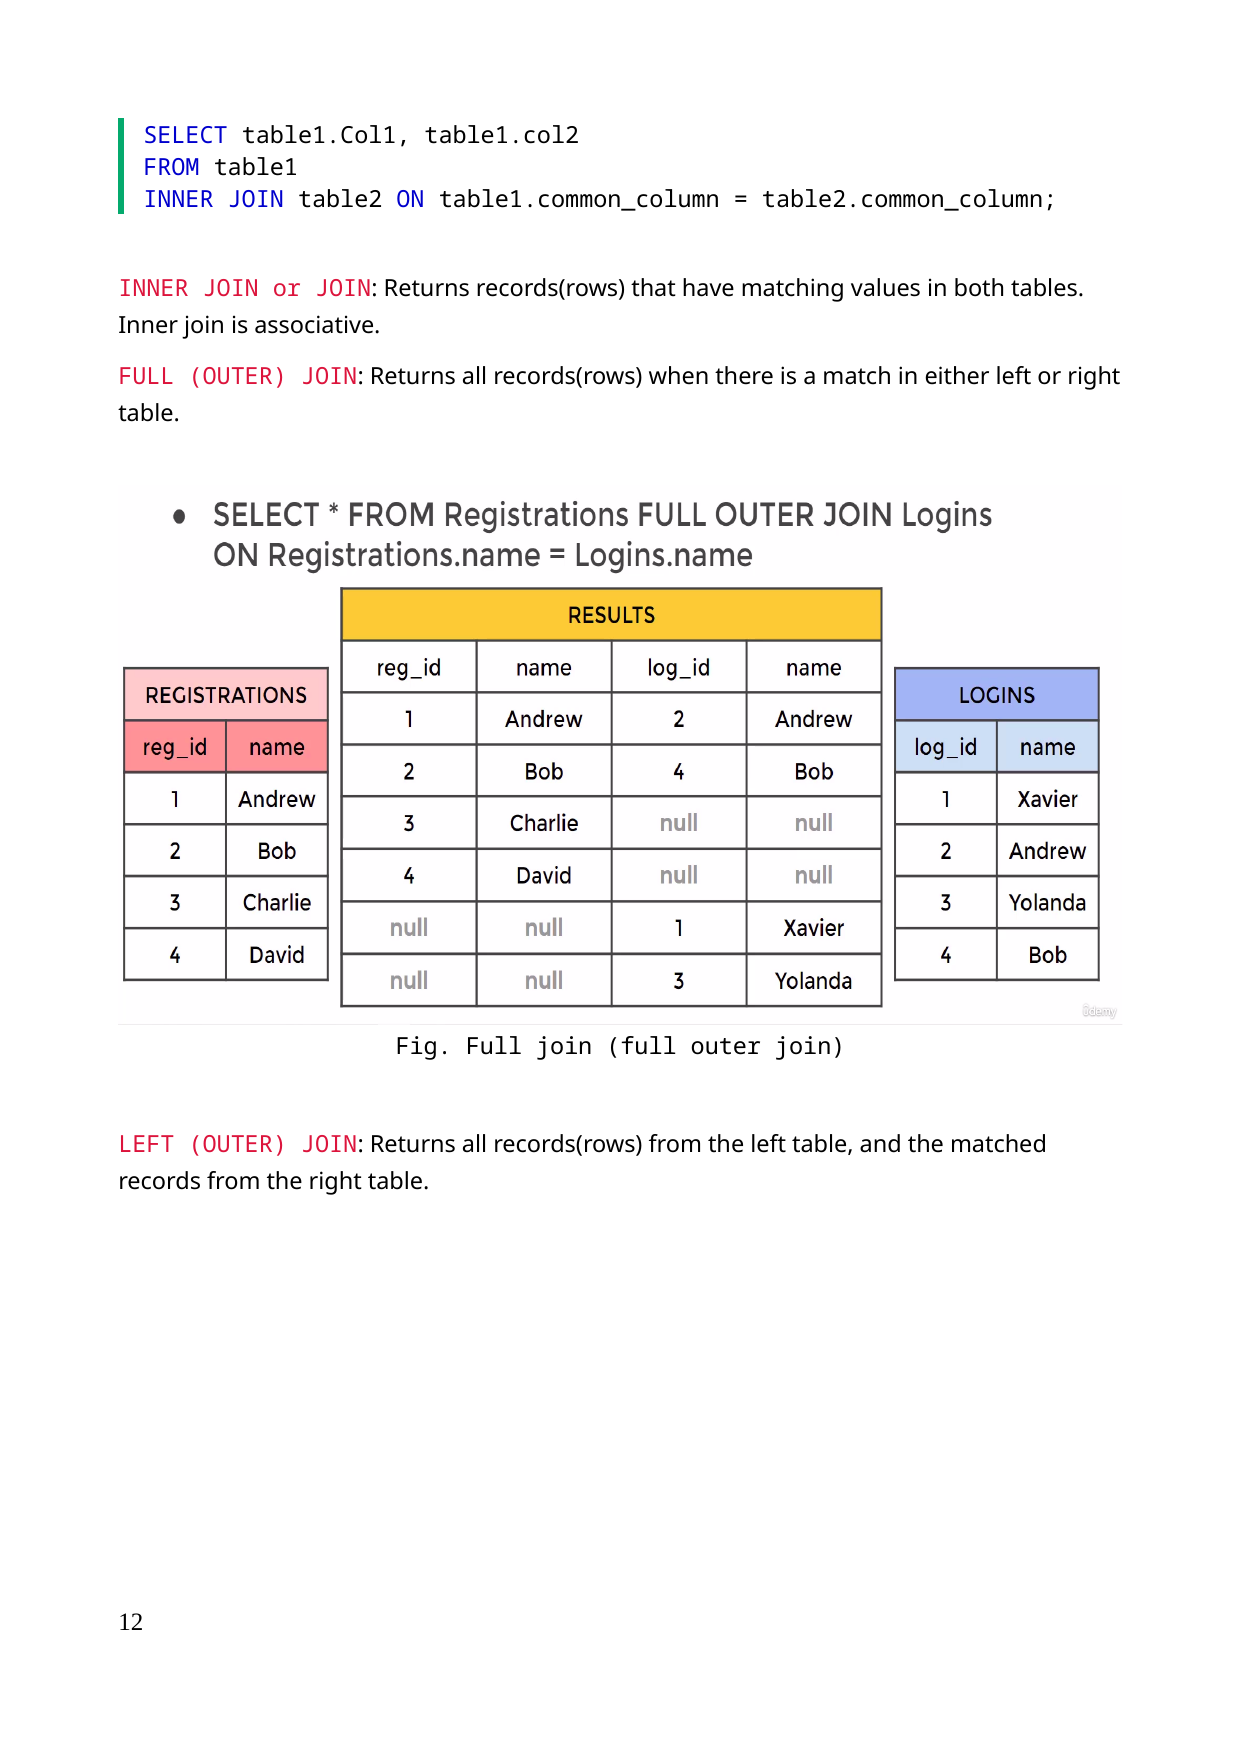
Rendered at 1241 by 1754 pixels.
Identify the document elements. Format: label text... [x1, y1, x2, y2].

text LEFT (OUTER) JOIN: Returns all records(rows) from the left table, and the matched records from the right table. [118, 1128, 1122, 1197]
text SELECT table1.Col1, table1.col2 FROM table1 INNER JOIN table2 ON table1.common_column = table2.common_column; [124, 118, 1122, 214]
text INNER JOIN or JOIN: Returns records(rows) that have matching values in both tables. Inner join is associative. [118, 272, 1122, 340]
picture [118, 485, 1123, 1025]
text FULL (OUTER) JOIN: Returns all records(rows) when there is a match in either left or right table. [118, 360, 1122, 428]
text Fig. Full join (full outer join) [118, 1025, 1122, 1061]
